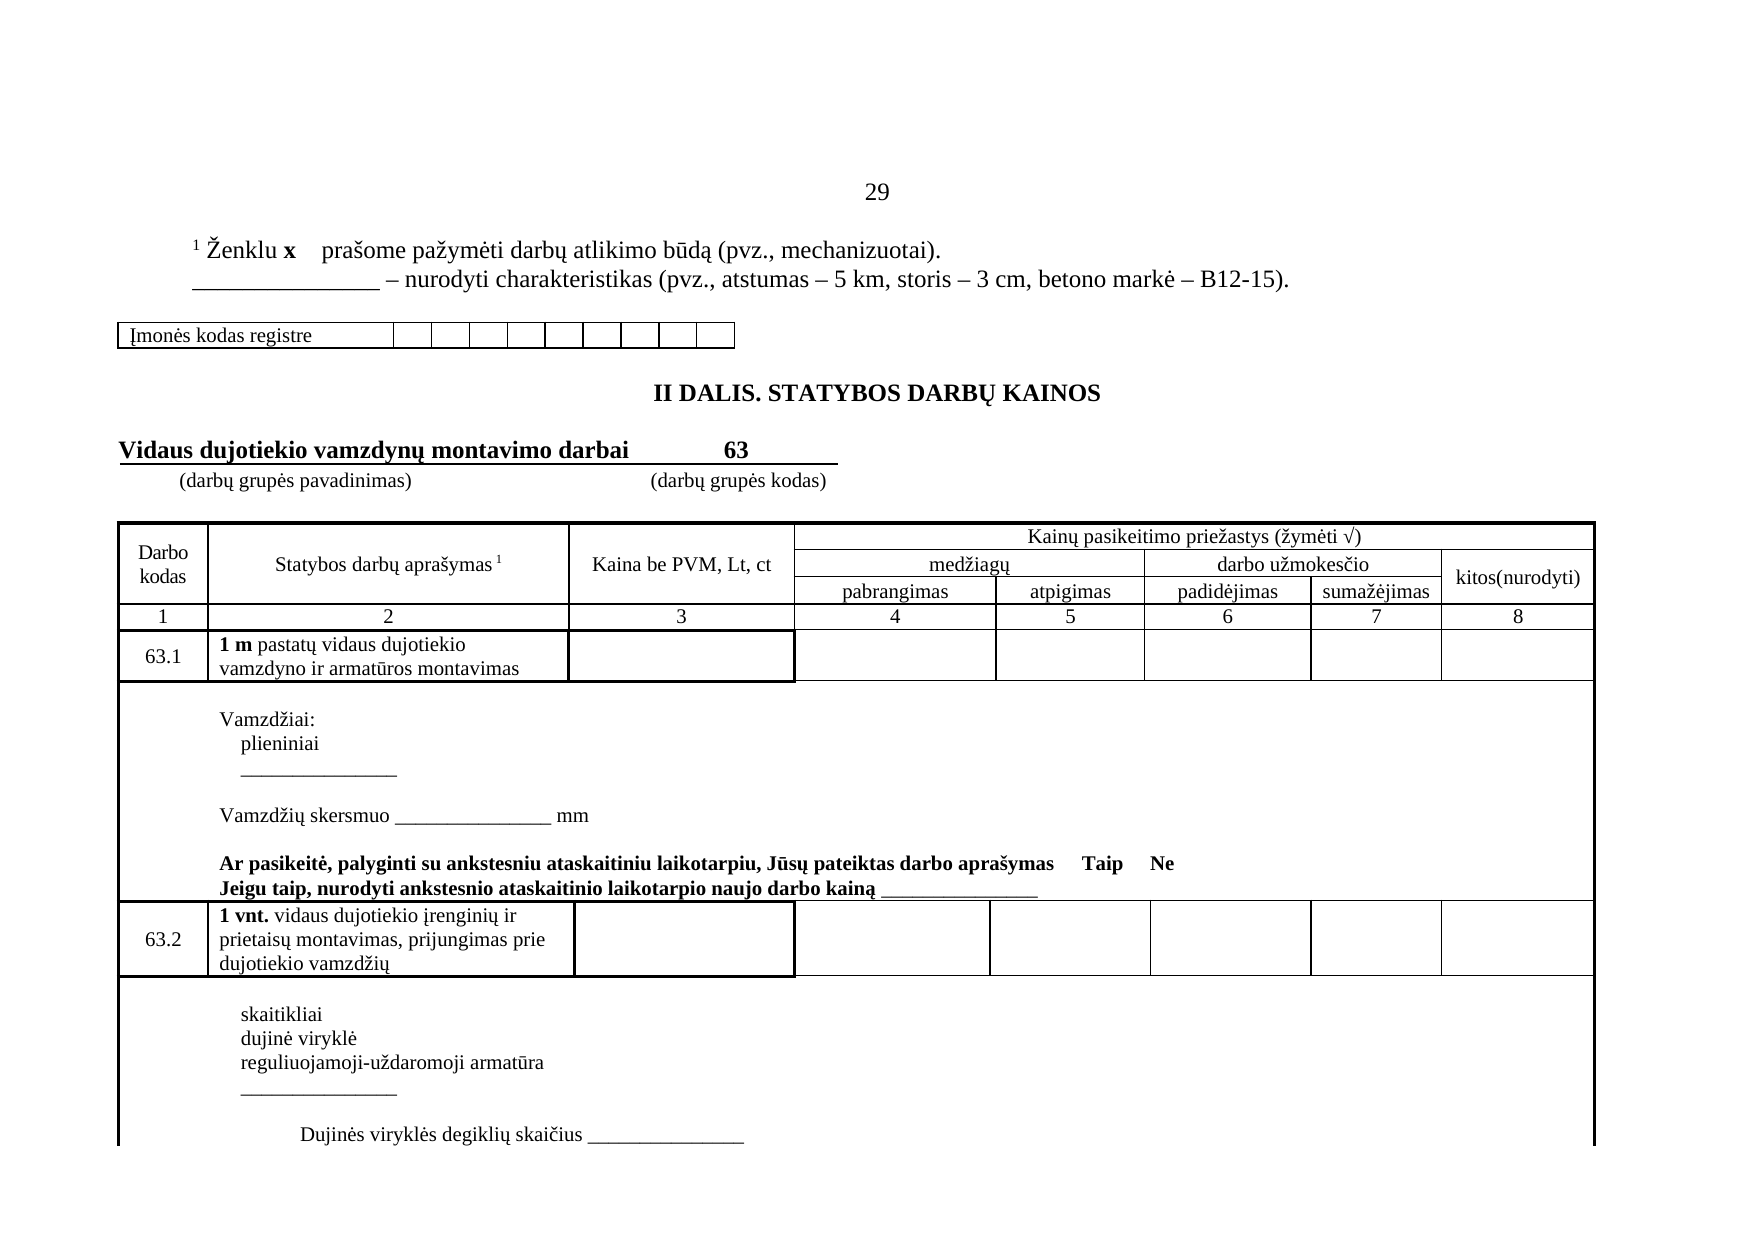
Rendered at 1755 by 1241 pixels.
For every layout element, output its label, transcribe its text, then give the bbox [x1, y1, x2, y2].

table_cell [120, 1122, 208, 1146]
table_cell [120, 851, 208, 875]
table_cell  _______________ [208, 1074, 697, 1098]
table_header [432, 323, 469, 347]
table_cell [575, 978, 794, 1002]
table_cell 6 [1145, 605, 1310, 628]
table_cell [1311, 1050, 1441, 1074]
table_cell [996, 681, 1144, 707]
table_cell [1151, 1050, 1311, 1074]
table_cell [794, 731, 996, 755]
table_cell [1441, 803, 1593, 827]
table_header Kainų pasikeitimo priežastys (žymėti √) [795, 525, 1593, 548]
table_cell [1311, 1122, 1441, 1146]
table_cell 1 [120, 605, 207, 628]
table_cell [1311, 827, 1441, 851]
table_cell [794, 1026, 990, 1050]
table_cell [1145, 779, 1311, 803]
table_cell [990, 1074, 1151, 1098]
table_cell [1441, 681, 1593, 707]
table_cell medžiagų [795, 550, 1144, 576]
table_cell [1145, 731, 1311, 755]
table_header [394, 323, 431, 347]
table_cell sumažėjimas [1312, 577, 1441, 603]
table_header Darbo kodas [120, 525, 207, 603]
table_cell [1312, 630, 1441, 680]
table_cell [836, 1098, 990, 1122]
table_cell [1441, 1122, 1593, 1146]
table_cell [900, 1050, 990, 1074]
table_cell [1442, 630, 1593, 680]
table_cell 5 [997, 605, 1144, 628]
text II DALIS. STATYBOS DARBŲ kainos [118, 378, 1636, 406]
table_cell [1311, 1098, 1441, 1122]
table_cell [1441, 731, 1593, 755]
table_cell [575, 1002, 794, 1026]
table_cell [1441, 1002, 1593, 1026]
text _______________ – nurodyti charakteristikas (pvz., atstumas – 5 km, storis – 3 cm, betono markė – B12-15). [118, 264, 1636, 293]
table_cell 1 m pastatų vidaus dujotiekio vamzdyno ir armatūros montavimas [209, 632, 567, 680]
table_cell [569, 779, 794, 803]
table_cell [1151, 1002, 1311, 1026]
table_cell [996, 731, 1144, 755]
table_cell [1441, 827, 1593, 851]
table_cell [900, 803, 996, 827]
table_cell [876, 803, 900, 827]
table_cell [569, 755, 794, 779]
table_cell [1441, 1026, 1593, 1050]
table_cell [990, 1026, 1151, 1050]
table_cell  dujinė viryklė [208, 1026, 574, 1050]
table_cell [990, 1050, 1151, 1074]
table_cell [1462, 875, 1593, 899]
table_cell [120, 779, 208, 803]
table_header Įmonės kodas registre [119, 323, 393, 347]
table_cell [796, 630, 995, 680]
table_cell pabrangimas [795, 577, 995, 603]
table_cell [570, 632, 793, 680]
table_cell [569, 731, 794, 755]
table_cell [1441, 1050, 1593, 1074]
table_cell 2 [209, 605, 568, 628]
table_cell [697, 1098, 836, 1122]
table_header [470, 323, 507, 347]
table_cell [120, 827, 208, 851]
table_cell  reguliuojamoji-uždaromoji armatūra [208, 1050, 876, 1074]
table_header [622, 323, 658, 347]
table_cell [1311, 1002, 1441, 1026]
table_cell [120, 683, 208, 707]
table_cell [794, 707, 996, 731]
table_cell [1311, 976, 1441, 1002]
table_cell [1145, 681, 1311, 707]
table_cell [576, 903, 793, 975]
table_cell kitos(nurodyti) [1442, 550, 1593, 603]
table_cell [794, 1002, 990, 1026]
table_cell [120, 1050, 208, 1074]
text 1 Ženklu x prašome pažymėti darbų atlikimo būdą (pvz., mechanizuotai). [118, 235, 1636, 264]
table_cell [1441, 1098, 1593, 1122]
table_cell [996, 803, 1144, 827]
table_cell [1311, 803, 1441, 827]
table_cell 1 vnt. vidaus dujotiekio įrenginių ir prietaisų montavimas, prijungimas prie dujotiekio vamzdžių [209, 903, 573, 975]
table_cell [697, 1074, 836, 1098]
table_cell [1145, 803, 1311, 827]
table_cell Vamzdžių skersmuo _______________ mm [208, 803, 876, 827]
table_cell [1438, 875, 1462, 899]
table_cell [208, 978, 574, 1002]
table_cell [794, 681, 996, 707]
table_cell [996, 755, 1144, 779]
table_cell [120, 803, 208, 827]
table_header [697, 323, 734, 347]
table_cell 7 [1312, 605, 1441, 628]
table_cell [120, 731, 208, 755]
table_cell 63.1 [120, 632, 207, 680]
table_cell [876, 1050, 900, 1074]
table_cell [120, 707, 208, 731]
table_header Kaina be PVM, Lt, ct [570, 525, 794, 603]
table_cell [1311, 707, 1441, 731]
table_cell [569, 707, 794, 731]
table_cell atpigimas [997, 577, 1144, 603]
table_header Statybos darbų aprašymas 1 [209, 525, 568, 603]
table_cell [1441, 976, 1593, 1002]
table_cell [1151, 1074, 1311, 1098]
table_cell [996, 707, 1144, 731]
table_cell [1311, 1026, 1441, 1050]
table_cell [208, 779, 569, 803]
table_cell [794, 779, 996, 803]
table_cell [1311, 755, 1441, 779]
table_cell [569, 683, 794, 707]
table_cell [1441, 1074, 1593, 1098]
table_cell [120, 875, 208, 899]
text (darbų grupės pavadinimas) (darbų grupės kodas) [118, 464, 1636, 493]
table_cell 8 [1442, 605, 1593, 628]
table_cell [208, 827, 1311, 851]
table_header [546, 323, 582, 347]
table_cell  skaitikliai [208, 1002, 574, 1026]
table_cell [794, 976, 990, 1002]
table_cell [1441, 707, 1593, 731]
table_cell [990, 1122, 1151, 1146]
table_header [660, 323, 696, 347]
table_cell padidėjimas [1145, 577, 1310, 603]
table_cell [1151, 1122, 1311, 1146]
table_cell  _______________ [208, 755, 569, 779]
table_cell [1441, 755, 1593, 779]
table_cell [836, 1122, 990, 1146]
table_cell [990, 976, 1151, 1002]
table_cell [990, 1098, 1151, 1122]
table_cell [120, 1002, 208, 1026]
table_cell [1145, 755, 1311, 779]
table_cell [836, 1074, 990, 1098]
table_cell 4 [795, 605, 995, 628]
table_cell [796, 901, 989, 975]
table_cell [997, 630, 1144, 680]
table_cell [1442, 901, 1593, 975]
table_cell [1151, 1098, 1311, 1122]
table_cell [208, 1098, 697, 1122]
table_cell Vamzdžiai: [208, 707, 569, 731]
table_cell Jeigu taip, nurodyti ankstesnio ataskaitinio laikotarpio naujo darbo kainą _______________ [208, 875, 1438, 899]
table_cell [990, 1002, 1151, 1026]
table_cell [996, 779, 1144, 803]
table_cell Dujinės viryklės degiklių skaičius _______________ [208, 1122, 836, 1146]
table_cell [1441, 779, 1593, 803]
table_header [584, 323, 620, 347]
table_cell Ar pasikeitė, palyginti su ankstesniu ataskaitiniu laikotarpiu, Jūsų pateiktas darbo aprašymas  Taip  Ne [208, 851, 1593, 875]
table_cell  plieniniai [208, 731, 569, 755]
table_cell [120, 755, 208, 779]
table_cell [991, 901, 1150, 975]
table_cell darbo užmokesčio [1145, 550, 1441, 576]
table_cell [120, 978, 208, 1002]
table_header [508, 323, 544, 347]
table_cell 63.2 [120, 903, 207, 975]
table_cell [794, 755, 996, 779]
table_cell [1151, 976, 1311, 1002]
table_cell [1151, 1026, 1311, 1050]
table_cell [1145, 707, 1311, 731]
table_cell 3 [570, 605, 794, 628]
table_cell [1311, 681, 1441, 707]
table_cell [120, 1074, 208, 1098]
table_cell [1311, 1074, 1441, 1098]
table_cell [1311, 779, 1441, 803]
table_cell [575, 1026, 794, 1050]
table_cell [1312, 901, 1441, 975]
table_cell [120, 1098, 208, 1122]
table_header [735, 322, 1122, 347]
table_cell [1145, 630, 1310, 680]
table_cell [120, 1026, 208, 1050]
table_cell [1311, 731, 1441, 755]
table_cell [208, 683, 569, 707]
table_cell [1151, 901, 1310, 975]
text Vidaus dujotiekio vamzdynų montavimo darbai 63 [118, 435, 1636, 464]
